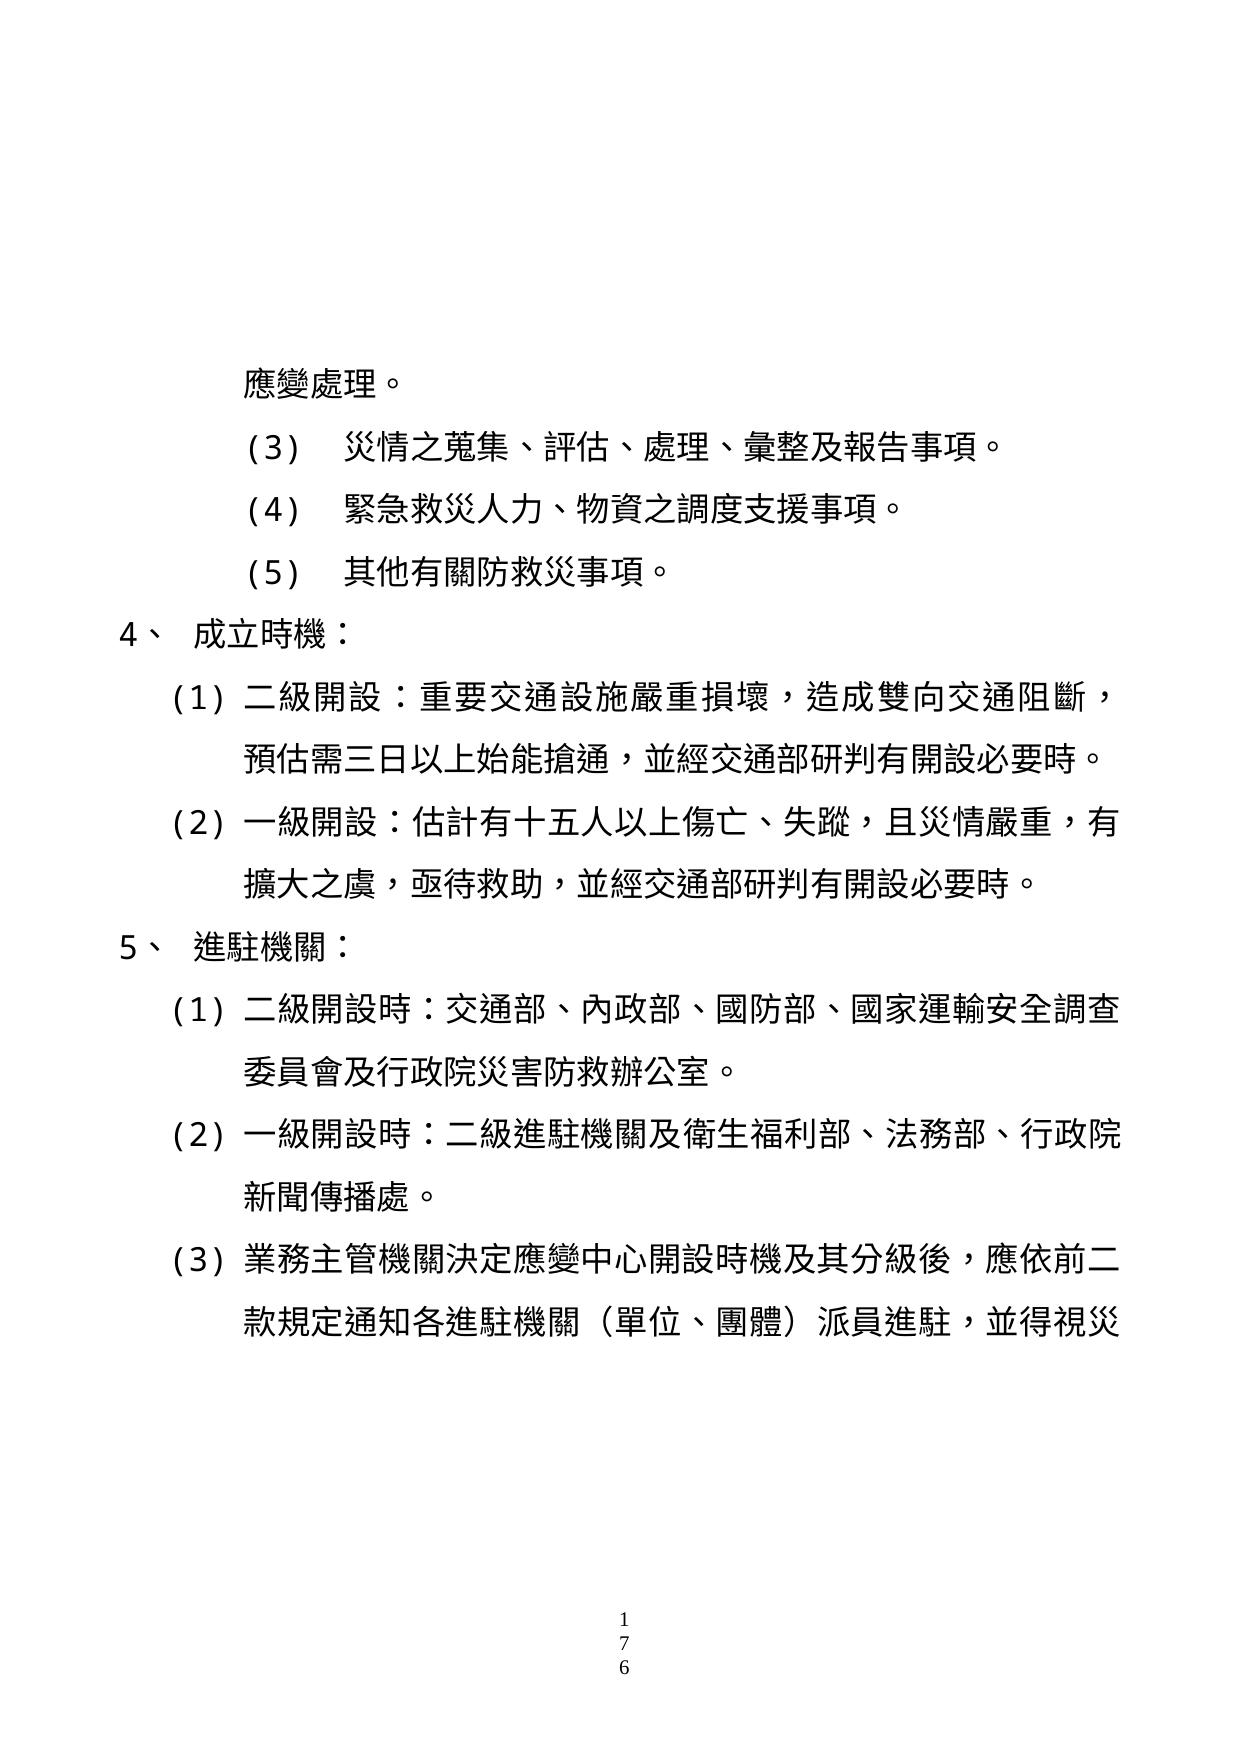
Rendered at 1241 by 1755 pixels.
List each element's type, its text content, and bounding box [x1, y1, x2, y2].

list 其他有關防救災事項。 [243, 528, 1122, 591]
list 二級開設時：交通部、內政部、國防部、國家運輸安全調查委員會及行政院災害防救辦公室。 [168, 966, 1122, 1091]
list 應變處理。 [243, 341, 1122, 403]
list 災情之蒐集、評估、處理、彙整及報告事項。 [243, 403, 1122, 466]
list 緊急救災人力、物資之調度支援事項。 [243, 466, 1122, 528]
list 成立時機： [118, 591, 1122, 653]
list 一級開設時：二級進駐機關及衛生福利部、法務部、行政院新聞傳播處。 [168, 1091, 1122, 1216]
list 一級開設：估計有十五人以上傷亡、失蹤，且災情嚴重，有擴大之虞，亟待救助，並經交通部研判有開設必要時。 [168, 778, 1122, 903]
list 二級開設：重要交通設施嚴重損壞，造成雙向交通阻斷， 預估需三日以上始能搶通，並經交通部研判有開設必要時。 [168, 653, 1122, 778]
list 進駐機關： [118, 903, 1122, 966]
list 業務主管機關決定應變中心開設時機及其分級後，應依前二款規定通知各進駐機關（單位、團體）派員進駐，並得視災 [168, 1216, 1122, 1341]
